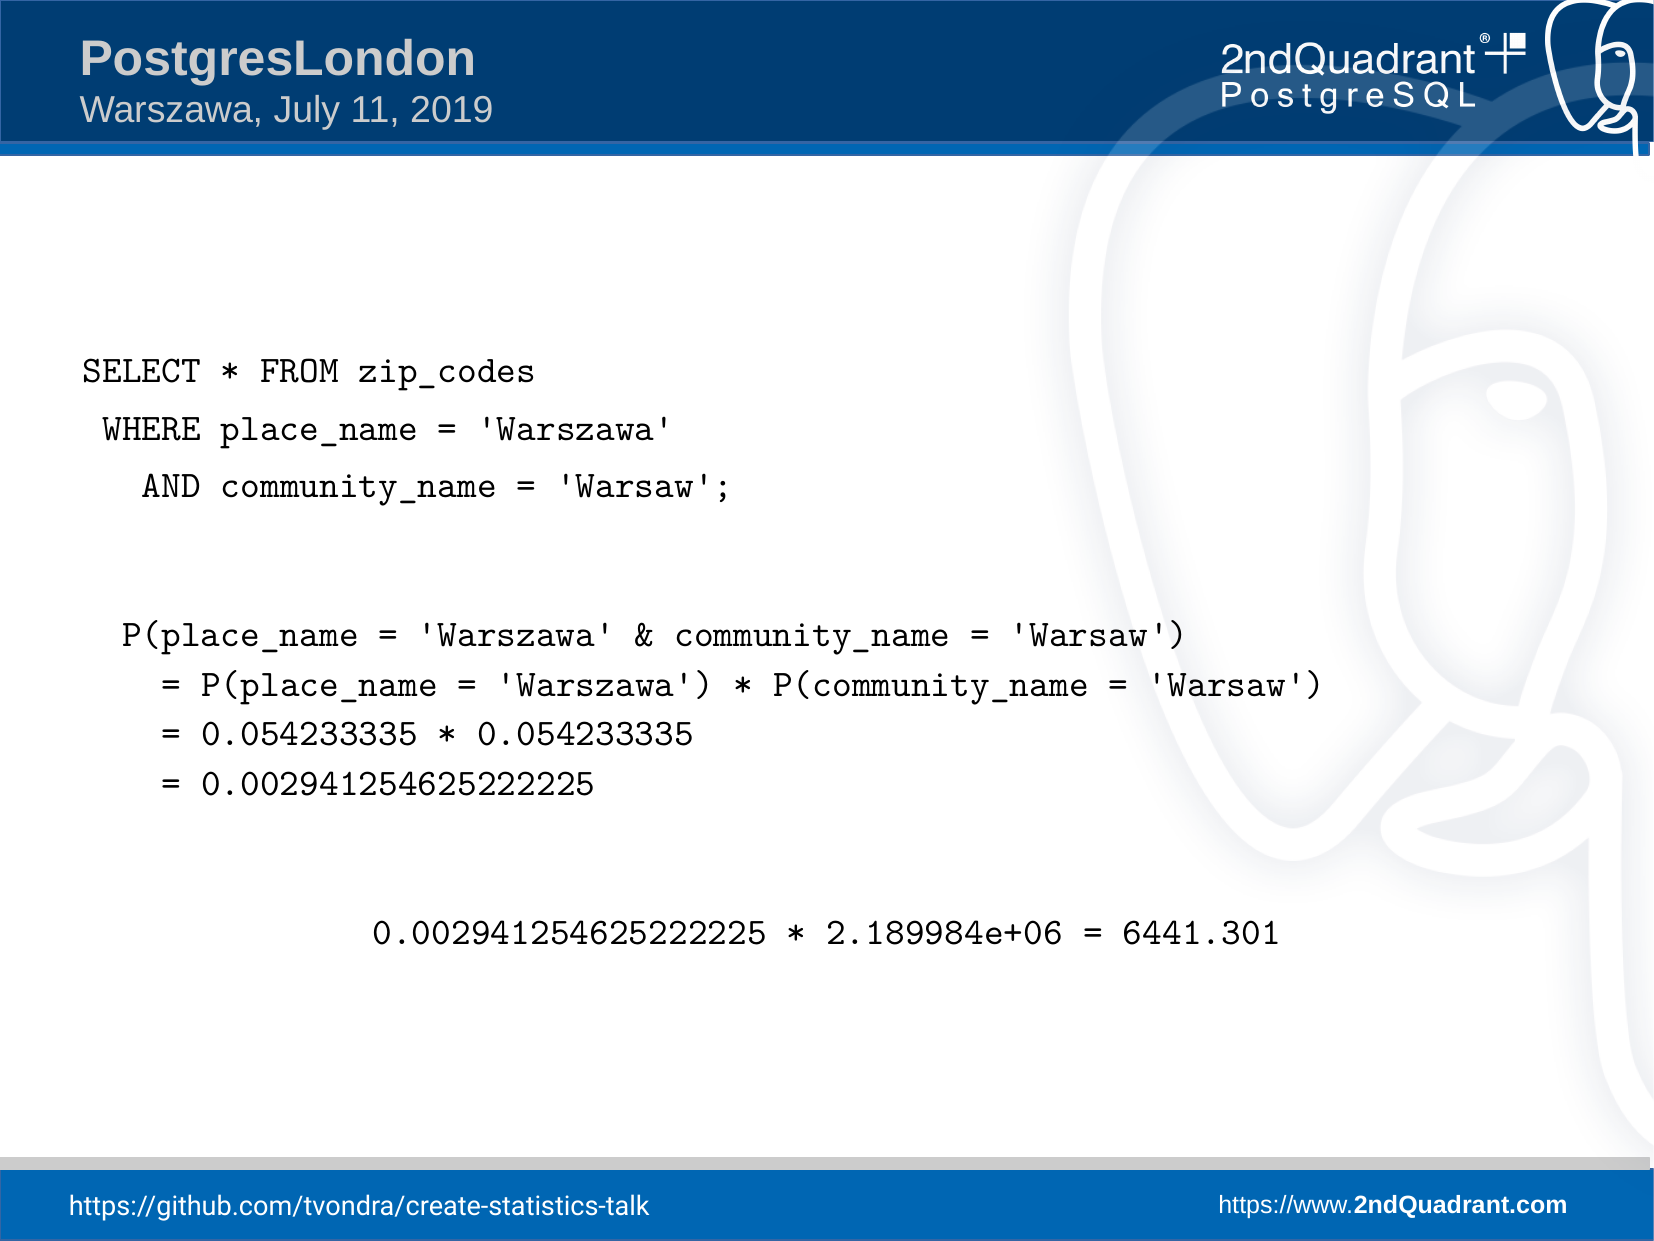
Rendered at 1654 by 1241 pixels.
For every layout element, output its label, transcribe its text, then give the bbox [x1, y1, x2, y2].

list SELECT * FROM zip_codes WHERE place_name = 'Warszawa' AND community_name = 'Warsaw'; P(place_name = 'Warszawa' & community_name = 'Warsaw') = P(place_name = 'Warszawa') * P(community_name = 'Warsaw') = 0.054233335 * 0.054233335 = 0.002941254625222225 0.002941254625222225 * 2.189984e+06 = 6441.301 [82, 337, 1571, 1057]
picture [632, 0, 1654, 1241]
